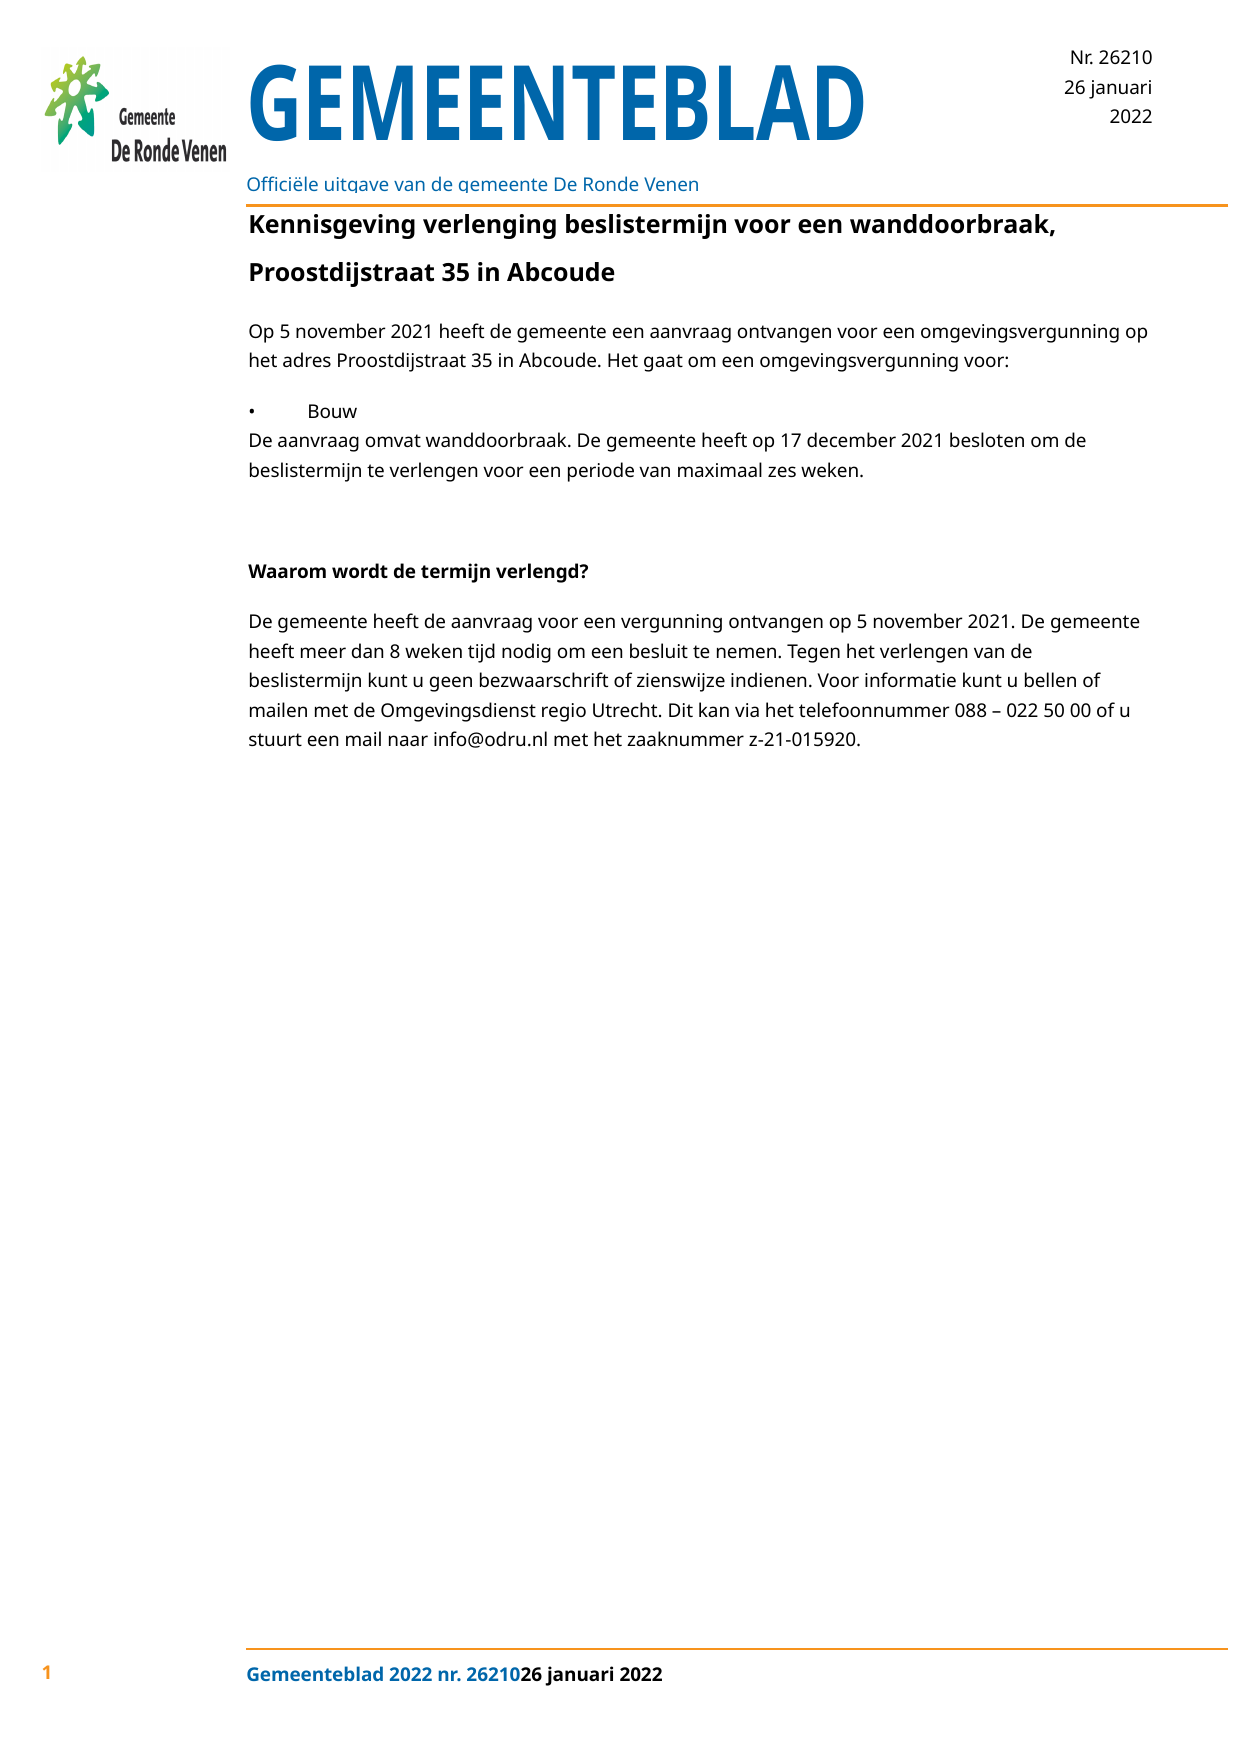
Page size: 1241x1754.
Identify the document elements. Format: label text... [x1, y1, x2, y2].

text Waarom wordt de termijn verlengd? [248, 558, 1152, 584]
text Op 5 november 2021 heeft de gemeente een aanvraag ontvangen voor een omgevingsvergunning op het adres Proostdijstraat 35 in Abcoude. Het gaat om een omgevingsvergunning voor: [248, 318, 1152, 373]
text De gemeente heeft de aanvraag voor een vergunning ontvangen op 5 november 2021. De gemeente heeft meer dan 8 weken tijd nodig om een besluit te nemen. Tegen het verlengen van de beslistermijn kunt u geen bezwaarschrift of zienswijze indienen. Voor informatie kunt u bellen of mailen met de Omgevingsdienst regio Utrecht. Dit kan via het telefoonnummer 088 – 022 50 00 of u stuurt een mail naar info@odru.nl met het zaaknummer z-21-015920. [248, 608, 1152, 752]
list Bouw [248, 398, 1152, 424]
picture [41, 47, 231, 172]
text De aanvraag omvat wanddoorbraak. De gemeente heeft op 17 december 2021 besloten om de beslistermijn te verlengen voor een periode van maximaal zes weken. [248, 427, 1152, 483]
text Kennisgeving verlenging beslistermijn voor een wanddoorbraak, Proostdijstraat 35 in Abcoude [248, 207, 1152, 288]
